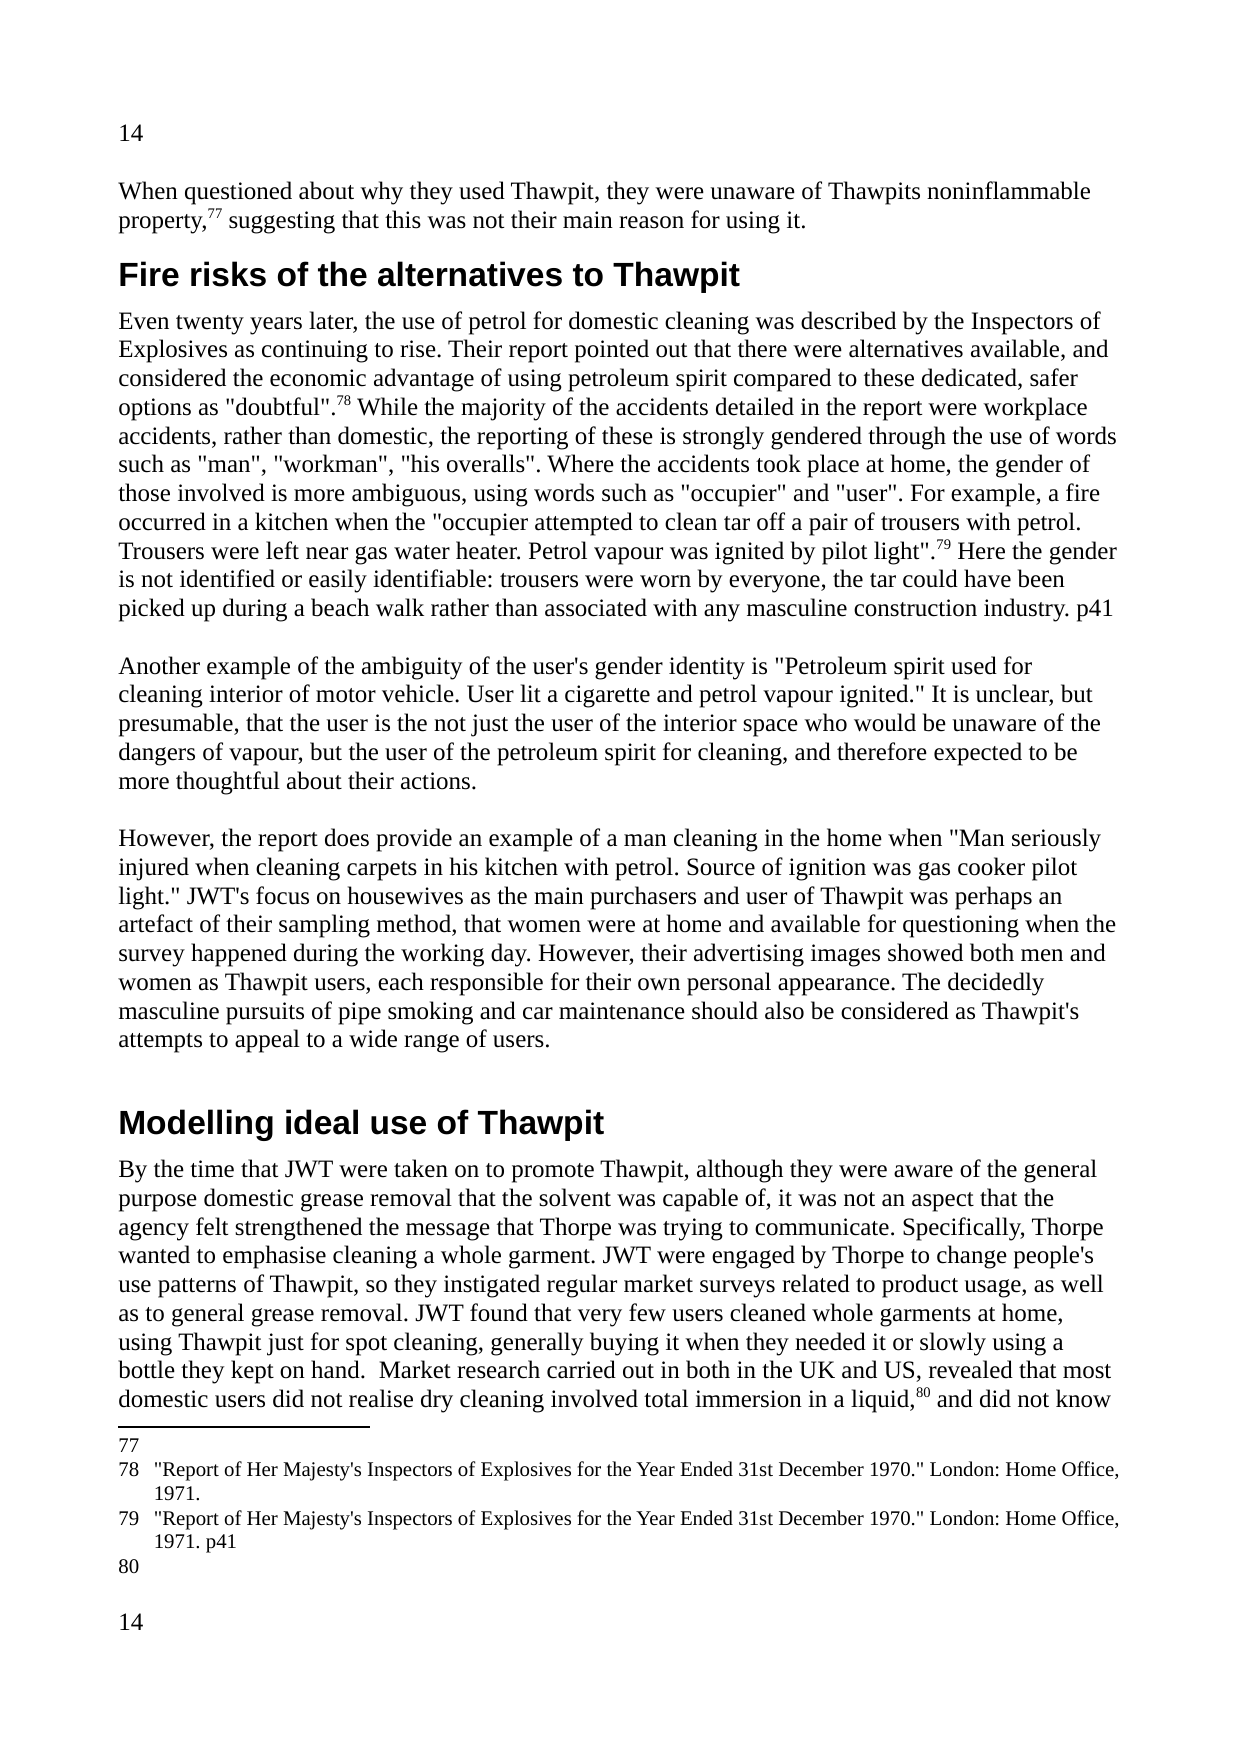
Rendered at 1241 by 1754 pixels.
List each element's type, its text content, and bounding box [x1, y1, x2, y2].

text By the time that JWT were taken on to promote Thawpit, although they were aware of the general purpose domestic grease removal that the solvent was capable of, it was not an aspect that the agency felt strengthened the message that Thorpe was trying to communicate. Specifically, Thorpe wanted to emphasise cleaning a whole garment. JWT were engaged by Thorpe to change people's use patterns of Thawpit, so they instigated regular market surveys related to product usage, as well as to general grease removal. JWT found that very few users cleaned whole garments at home, using Thawpit just for spot cleaning, generally buying it when they needed it or slowly using a bottle they kept on hand. Market research carried out in both in the UK and US, revealed that most domestic users did not realise dry cleaning involved total immersion in a liquid, and did not know [118, 1154, 1122, 1413]
text "Report of Her Majesty's Inspectors of Explosives for the Year Ended 31st December 1970." London: Home Office, 1971. p41 [118, 1505, 1122, 1553]
subtitle Fire risks of the alternatives to Thawpit [118, 255, 1122, 293]
text Even twenty years later, the use of petrol for domestic cleaning was described by the Inspectors of Explosives as continuing to rise. Their report pointed out that there were alternatives available, and considered the economic advantage of using petroleum spirit compared to these dedicated, safer options as "doubtful". While the majority of the accidents detailed in the report were workplace accidents, rather than domestic, the reporting of these is strongly gendered through the use of words such as "man", "workman", "his overalls". Where the accidents took place at home, the gender of those involved is more ambiguous, using words such as "occupier" and "user". For example, a fire occurred in a kitchen when the "occupier attempted to clean tar off a pair of trousers with petrol. Trousers were left near gas water heater. Petrol vapour was ignited by pilot light". Here the gender is not identified or easily identifiable: trousers were worn by everyone, the tar could have been picked up during a beach walk rather than associated with any masculine construction industry. p41 [118, 306, 1122, 622]
text "Report of Her Majesty's Inspectors of Explosives for the Year Ended 31st December 1970." London: Home Office, 1971. [118, 1457, 1122, 1505]
subtitle Modelling ideal use of Thawpit [118, 1103, 1122, 1142]
text When questioned about why they used Thawpit, they were unaware of Thawpits noninflammable property, suggesting that this was not their main reason for using it. [118, 176, 1122, 234]
text Another example of the ambiguity of the user's gender identity is "Petroleum spirit used for cleaning interior of motor vehicle. User lit a cigarette and petrol vapour ignited." It is unclear, but presumable, that the user is the not just the user of the interior space who would be unaware of the dangers of vapour, but the user of the petroleum spirit for cleaning, and therefore expected to be more thoughtful about their actions. [118, 651, 1122, 794]
text However, the report does provide an example of a man cleaning in the home when "Man seriously injured when cleaning carpets in his kitchen with petrol. Source of ignition was gas cooker pilot light." JWT's focus on housewives as the main purchasers and user of Thawpit was perhaps an artefact of their sampling method, that women were at home and available for questioning when the survey happened during the working day. However, their advertising images showed both men and women as Thawpit users, each responsible for their own personal appearance. The decidedly masculine pursuits of pipe smoking and car maintenance should also be considered as Thawpit's attempts to appeal to a wide range of users. [118, 823, 1122, 1053]
